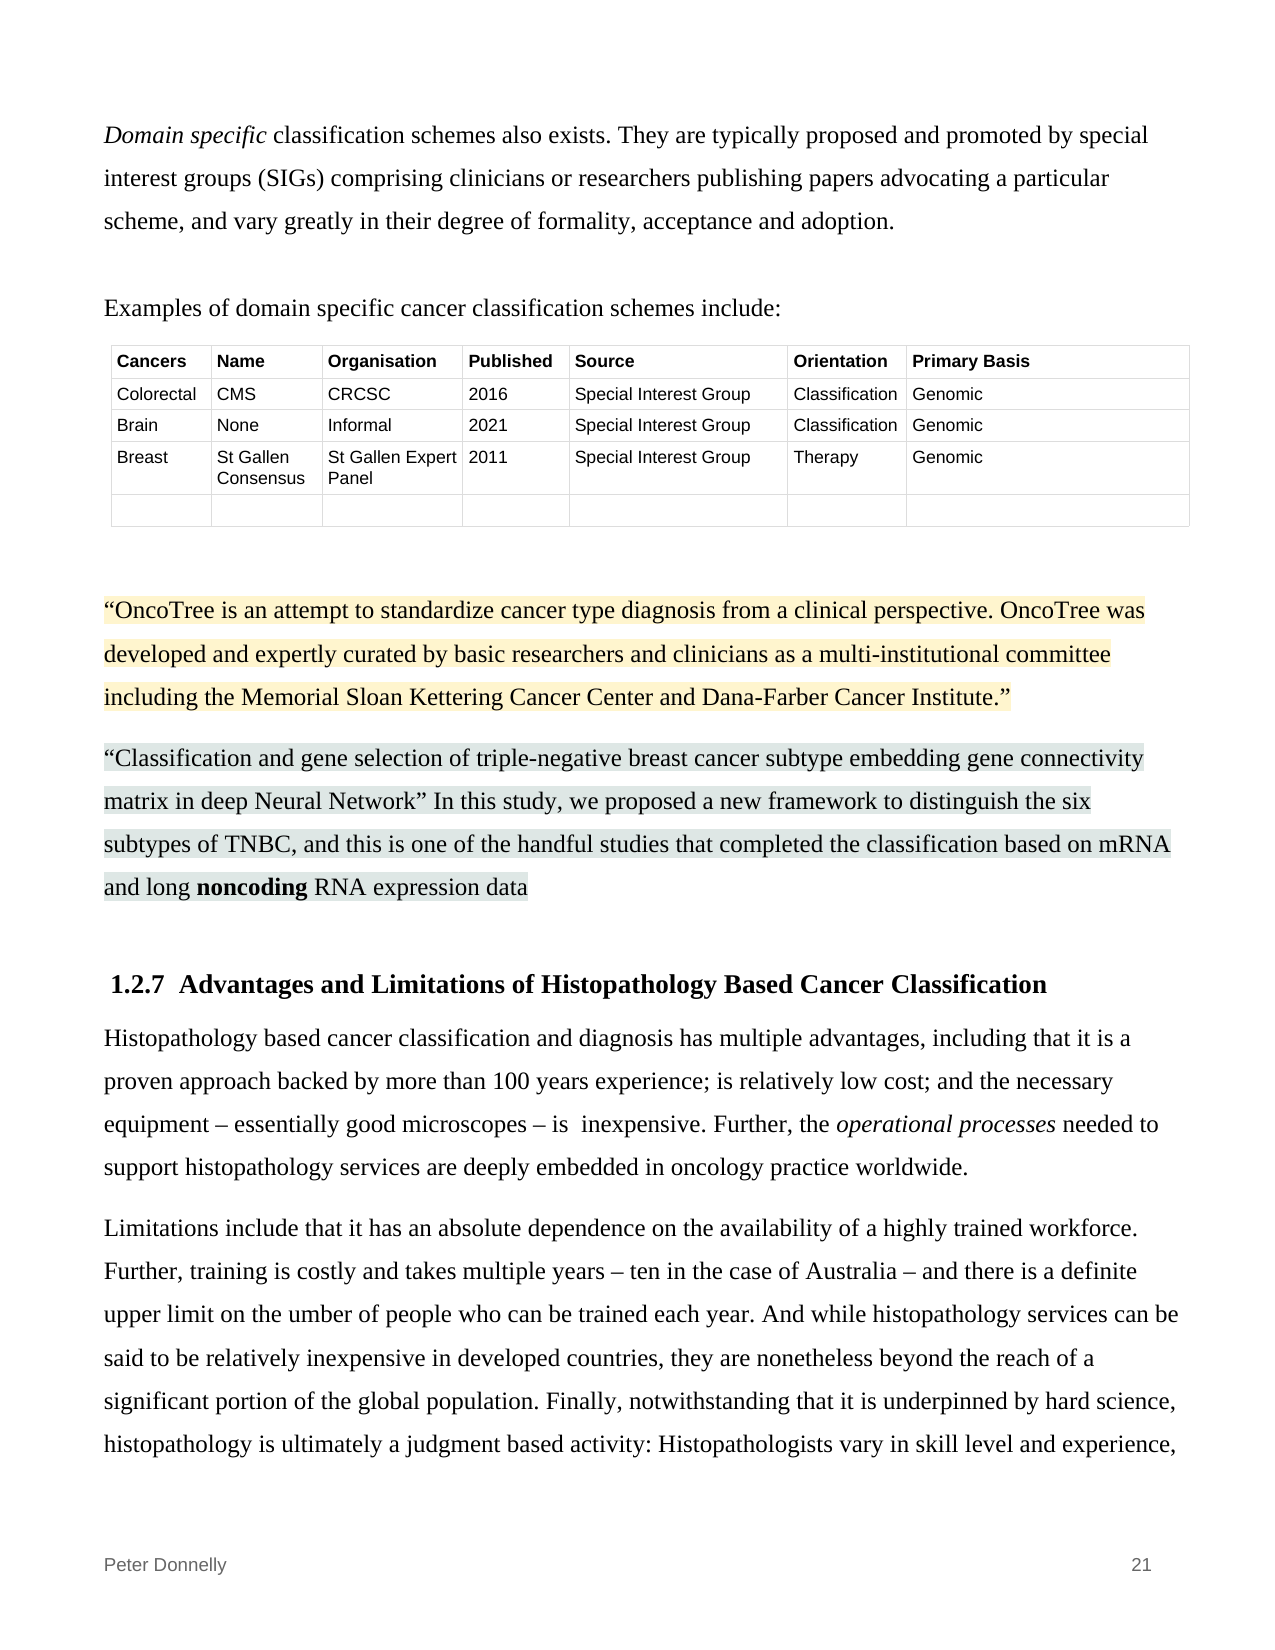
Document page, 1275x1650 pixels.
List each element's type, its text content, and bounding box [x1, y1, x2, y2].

table_cell Classification [788, 379, 906, 409]
table_cell None [212, 410, 322, 441]
table_cell Special Interest Group [570, 410, 787, 441]
text Limitations include that it has an absolute dependence on the availability of a highly trained workforce. Further, training is costly and takes multiple years – ten in the case of Australia – and there is a definite upper limit on the umber of people who can be trained each year. And while histopathology services can be said to be relatively inexpensive in developed countries, they are nonetheless beyond the reach of a significant portion of the global population. Finally, notwithstanding that it is underpinned by hard science, histopathology is ultimately a judgment based activity: Histopathologists vary in skill level and experience, [103, 1213, 1181, 1458]
table_cell Brain [112, 410, 211, 441]
table_cell 2016 [463, 379, 569, 409]
table_cell Special Interest Group [570, 379, 787, 409]
table_header Name [212, 346, 322, 377]
table_cell [788, 495, 906, 526]
text Domain specific classification schemes also exists. They are typically proposed and promoted by special interest groups (SIGs) comprising clinicians or researchers publishing papers advocating a particular scheme, and vary greatly in their degree of formality, acceptance and adoption. [103, 120, 1181, 235]
table_cell Genomic [907, 379, 1189, 409]
table_cell 2021 [463, 410, 569, 441]
table_cell [323, 495, 462, 526]
table_cell Genomic [907, 442, 1189, 494]
table_cell CRCSC [323, 379, 462, 409]
text Examples of domain specific cancer classification schemes include: [103, 293, 1181, 322]
table_cell Classification [788, 410, 906, 441]
table_cell [212, 495, 322, 526]
table_cell [570, 495, 787, 526]
text Histopathology based cancer classification and diagnosis has multiple advantages, including that it is a proven approach backed by more than 100 years experience; is relatively low cost; and the necessary equipment – essentially good microscopes – is inexpensive. Further, the operational processes needed to support histopathology services are deeply embedded in oncology practice worldwide. [103, 1023, 1181, 1181]
table_cell CMS [212, 379, 322, 409]
table_cell Genomic [907, 410, 1189, 441]
table_cell Special Interest Group [570, 442, 787, 494]
table_cell [112, 495, 211, 526]
table_cell 2011 [463, 442, 569, 494]
table_cell St Gallen Consensus [212, 442, 322, 494]
table_header Cancers [112, 346, 211, 377]
table_cell [463, 495, 569, 526]
table_cell [907, 495, 1189, 526]
text “OncoTree is an attempt to standardize cancer type diagnosis from a clinical perspective. OncoTree was developed and expertly curated by basic researchers and clinicians as a multi-institutional committee including the Memorial Sloan Kettering Cancer Center and Dana-Farber Cancer Institute.” [103, 596, 1181, 711]
table_header Published [463, 346, 569, 377]
table_header Primary Basis [907, 346, 1189, 377]
text “Classification and gene selection of triple-negative breast cancer subtype embedding gene connectivity matrix in deep Neural Network” In this study, we proposed a new framework to distinguish the six subtypes of TNBC, and this is one of the handful studies that completed the classification based on mRNA and long noncoding RNA expression data [103, 743, 1181, 901]
table_cell St Gallen Expert Panel [323, 442, 462, 494]
subtitle Advantages and Limitations of Histopathology Based Cancer Classification [103, 968, 1181, 999]
table_cell Therapy [788, 442, 906, 494]
table_header Organisation [323, 346, 462, 377]
table_cell Breast [112, 442, 211, 494]
table_header Orientation [788, 346, 906, 377]
table_cell Colorectal [112, 379, 211, 409]
table_header Source [570, 346, 787, 377]
table_cell Informal [323, 410, 462, 441]
